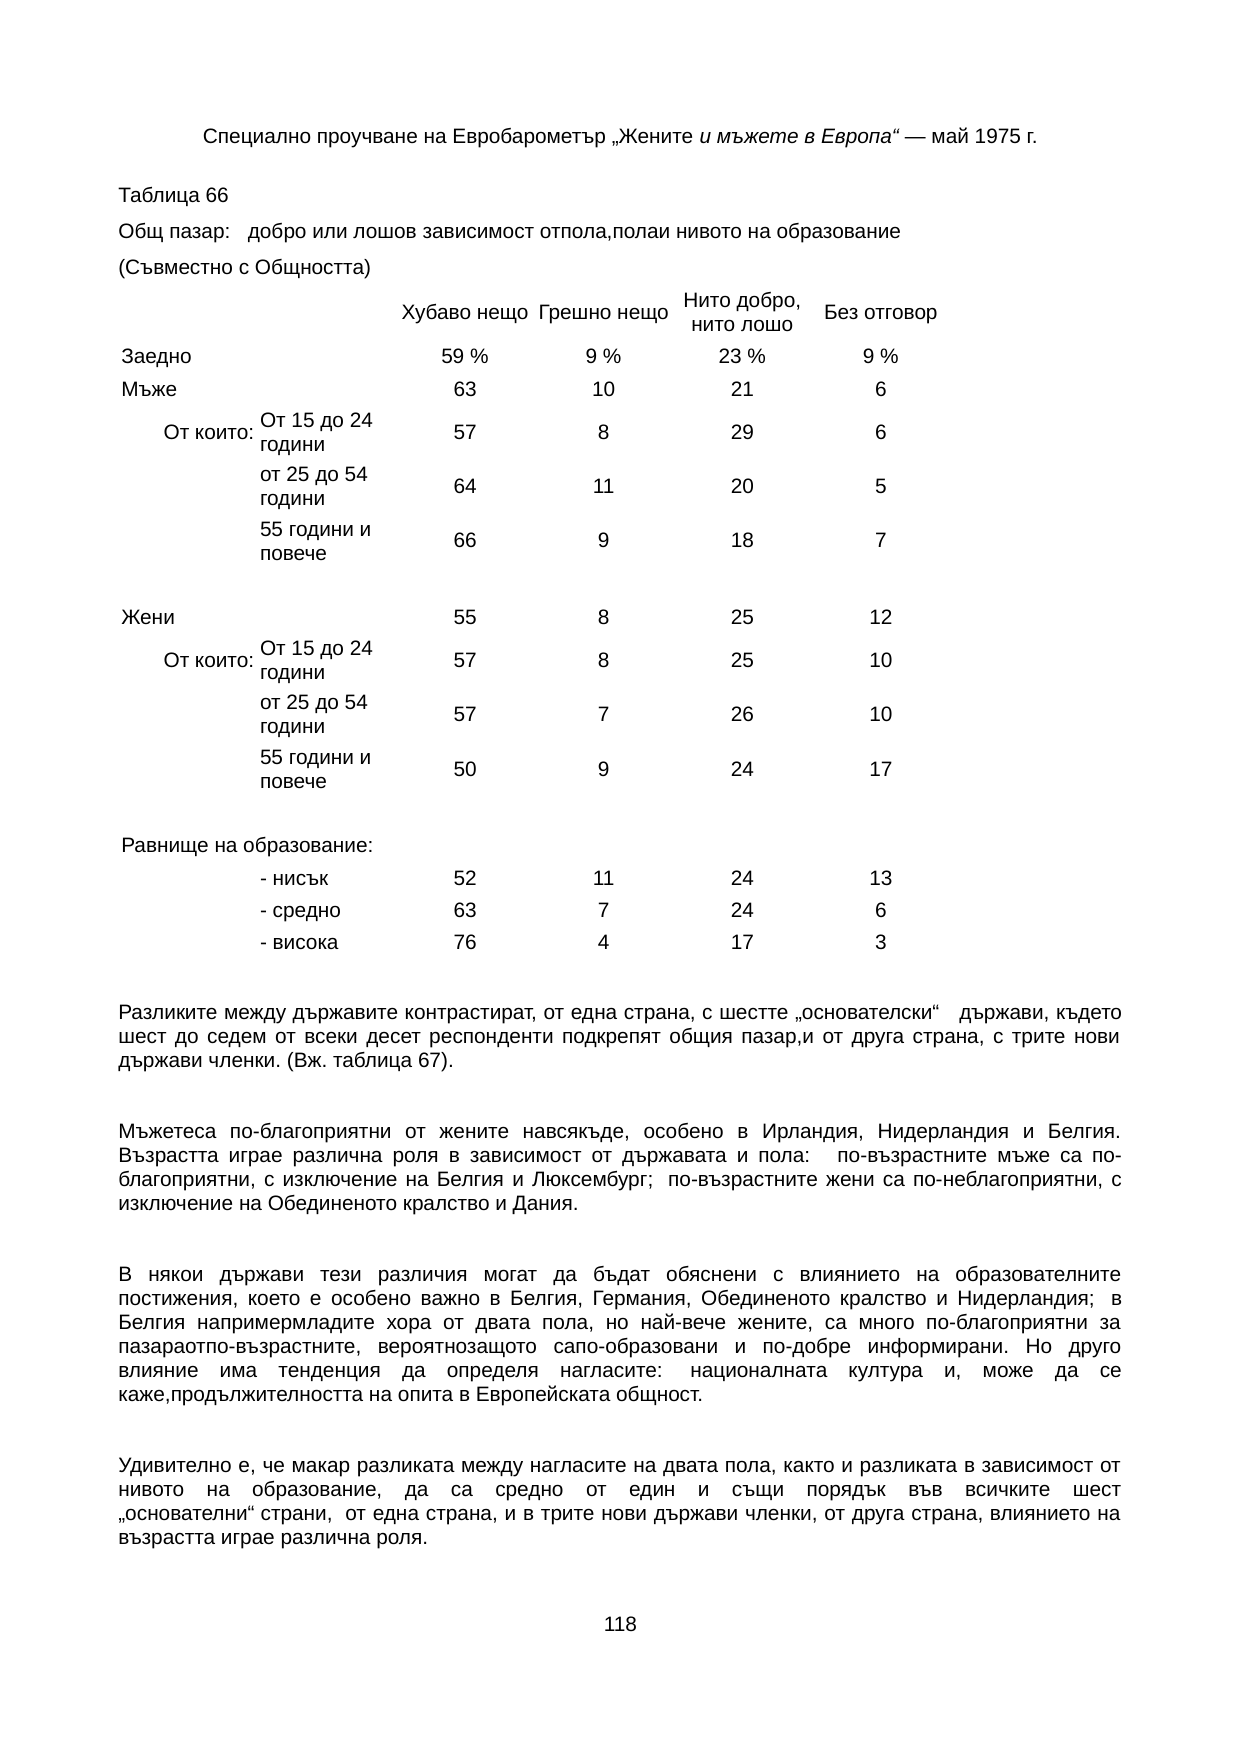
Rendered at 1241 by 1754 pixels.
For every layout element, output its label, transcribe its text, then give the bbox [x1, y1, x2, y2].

table_cell [811, 796, 950, 829]
table_cell Жени [118, 601, 257, 633]
table_cell 4 [534, 926, 673, 958]
table_cell Равнище на образование: [118, 829, 395, 861]
table_cell 17 [811, 741, 950, 796]
table_cell [118, 459, 257, 512]
table_cell 9 % [811, 340, 950, 372]
table_cell От които: [118, 405, 257, 459]
table_cell 5 [811, 459, 950, 512]
table_cell от 25 до 54 години [257, 459, 395, 512]
table_cell [118, 796, 257, 829]
table_cell [118, 861, 257, 893]
text Разликите между държавите контрастират, от една страна, с шестте „основателски“ държави, където шест до седем от всеки десет респонденти подкрепят общия пазар,и от друга страна, с трите нови държави членки. (Вж. таблица 67). [118, 1000, 1122, 1072]
table_cell [395, 829, 534, 861]
table_cell 10 [811, 633, 950, 687]
table_cell [395, 568, 534, 601]
table_cell 23 % [673, 340, 811, 372]
table_cell 18 [673, 513, 811, 568]
table_header [257, 284, 395, 340]
table_cell 52 [395, 861, 534, 893]
text Мъжетеса по-благоприятни от жените навсякъде, особено в Ирландия, Нидерландия и Белгия. Възрастта играе различна роля в зависимост от държавата и пола: по-възрастните мъже са по-благоприятни, с изключение на Белгия и Люксембург; по-възрастните жени са по-неблагоприятни, с изключение на Обединеното кралство и Дания. [118, 1119, 1122, 1215]
table_cell [673, 829, 811, 861]
table_cell 24 [673, 894, 811, 926]
table_cell 57 [395, 687, 534, 741]
table_header Грешно нещо [534, 284, 673, 340]
table_cell 64 [395, 459, 534, 512]
table_cell Заедно [118, 340, 257, 372]
table_cell 11 [534, 459, 673, 512]
table_cell 55 [395, 601, 534, 633]
table_cell [257, 796, 395, 829]
table_cell 57 [395, 405, 534, 459]
table_cell 24 [673, 861, 811, 893]
table_cell 11 [534, 861, 673, 893]
table_cell [811, 568, 950, 601]
table_cell 63 [395, 373, 534, 405]
table_cell 13 [811, 861, 950, 893]
table_cell - нисък [257, 861, 395, 893]
table_cell 63 [395, 894, 534, 926]
table_cell 3 [811, 926, 950, 958]
table_cell 20 [673, 459, 811, 512]
table_cell От които: [118, 633, 257, 687]
table_cell [811, 829, 950, 861]
table_cell [673, 796, 811, 829]
table_cell 21 [673, 373, 811, 405]
table_cell 12 [811, 601, 950, 633]
text Общ пазар: добро или лошов зависимост отпола,полаи нивото на образование [118, 219, 1122, 243]
text Удивително е, че макар разликата между нагласите на двата пола, както и разликата в зависимост от нивото на образование, да са средно от един и същи порядък във всичките шест „основателни“ страни, от една страна, и в трите нови държави членки, от друга страна, влиянието на възрастта играе различна роля. [118, 1453, 1122, 1549]
text В някои държави тези различия могат да бъдат обяснени с влиянието на образователните постижения, което е особено важно в Белгия, Германия, Обединеното кралство и Нидерландия; в Белгия напримермладите хора от двата пола, но най-вече жените, са много по-благоприятни за пазараотпо-възрастните, вероятнозащото сапо-образовани и по-добре информирани. Но друго влияние има тенденция да определя нагласите: националната култура и, може да се каже,продължителността на опита в Европейската общност. [118, 1262, 1122, 1406]
table_cell [118, 894, 257, 926]
table_header Без отговор [811, 284, 950, 340]
table_cell [118, 513, 257, 568]
table_cell от 25 до 54 години [257, 687, 395, 741]
table_header [118, 284, 257, 340]
table_cell 50 [395, 741, 534, 796]
table_cell 25 [673, 601, 811, 633]
table_cell 24 [673, 741, 811, 796]
table_cell 26 [673, 687, 811, 741]
table_cell [118, 568, 257, 601]
table_cell 9 % [534, 340, 673, 372]
table_cell 7 [811, 513, 950, 568]
table_cell [534, 796, 673, 829]
table_cell - висока [257, 926, 395, 958]
table_cell 55 години и повече [257, 513, 395, 568]
table_cell 59 % [395, 340, 534, 372]
table_cell 8 [534, 633, 673, 687]
table_cell [257, 568, 395, 601]
table_cell 8 [534, 601, 673, 633]
table_cell 25 [673, 633, 811, 687]
table_cell [534, 829, 673, 861]
table_cell 6 [811, 894, 950, 926]
table_header Нито добро, нито лошо [673, 284, 811, 340]
table_cell [257, 373, 395, 405]
table_cell - средно [257, 894, 395, 926]
table_cell [257, 340, 395, 372]
table_cell [395, 796, 534, 829]
table_cell 17 [673, 926, 811, 958]
table_cell 9 [534, 513, 673, 568]
table_cell 29 [673, 405, 811, 459]
table_cell 57 [395, 633, 534, 687]
table_cell 66 [395, 513, 534, 568]
table_cell 55 години и повече [257, 741, 395, 796]
table_cell [118, 687, 257, 741]
table_cell [534, 568, 673, 601]
table_header Хубаво нещо [395, 284, 534, 340]
table_cell 9 [534, 741, 673, 796]
table_cell [257, 601, 395, 633]
table_cell Мъже [118, 373, 257, 405]
table_cell [118, 926, 257, 958]
table_cell 8 [534, 405, 673, 459]
table_cell 10 [534, 373, 673, 405]
table_cell 6 [811, 405, 950, 459]
table_cell [673, 568, 811, 601]
table_cell 76 [395, 926, 534, 958]
text (Съвместно с Общността) [118, 254, 1122, 278]
table_cell [118, 741, 257, 796]
table_cell 6 [811, 373, 950, 405]
table_cell 7 [534, 894, 673, 926]
table_cell 10 [811, 687, 950, 741]
table_cell От 15 до 24 години [257, 633, 395, 687]
text Таблица 66 [118, 183, 1122, 207]
table_cell От 15 до 24 години [257, 405, 395, 459]
table_cell 7 [534, 687, 673, 741]
